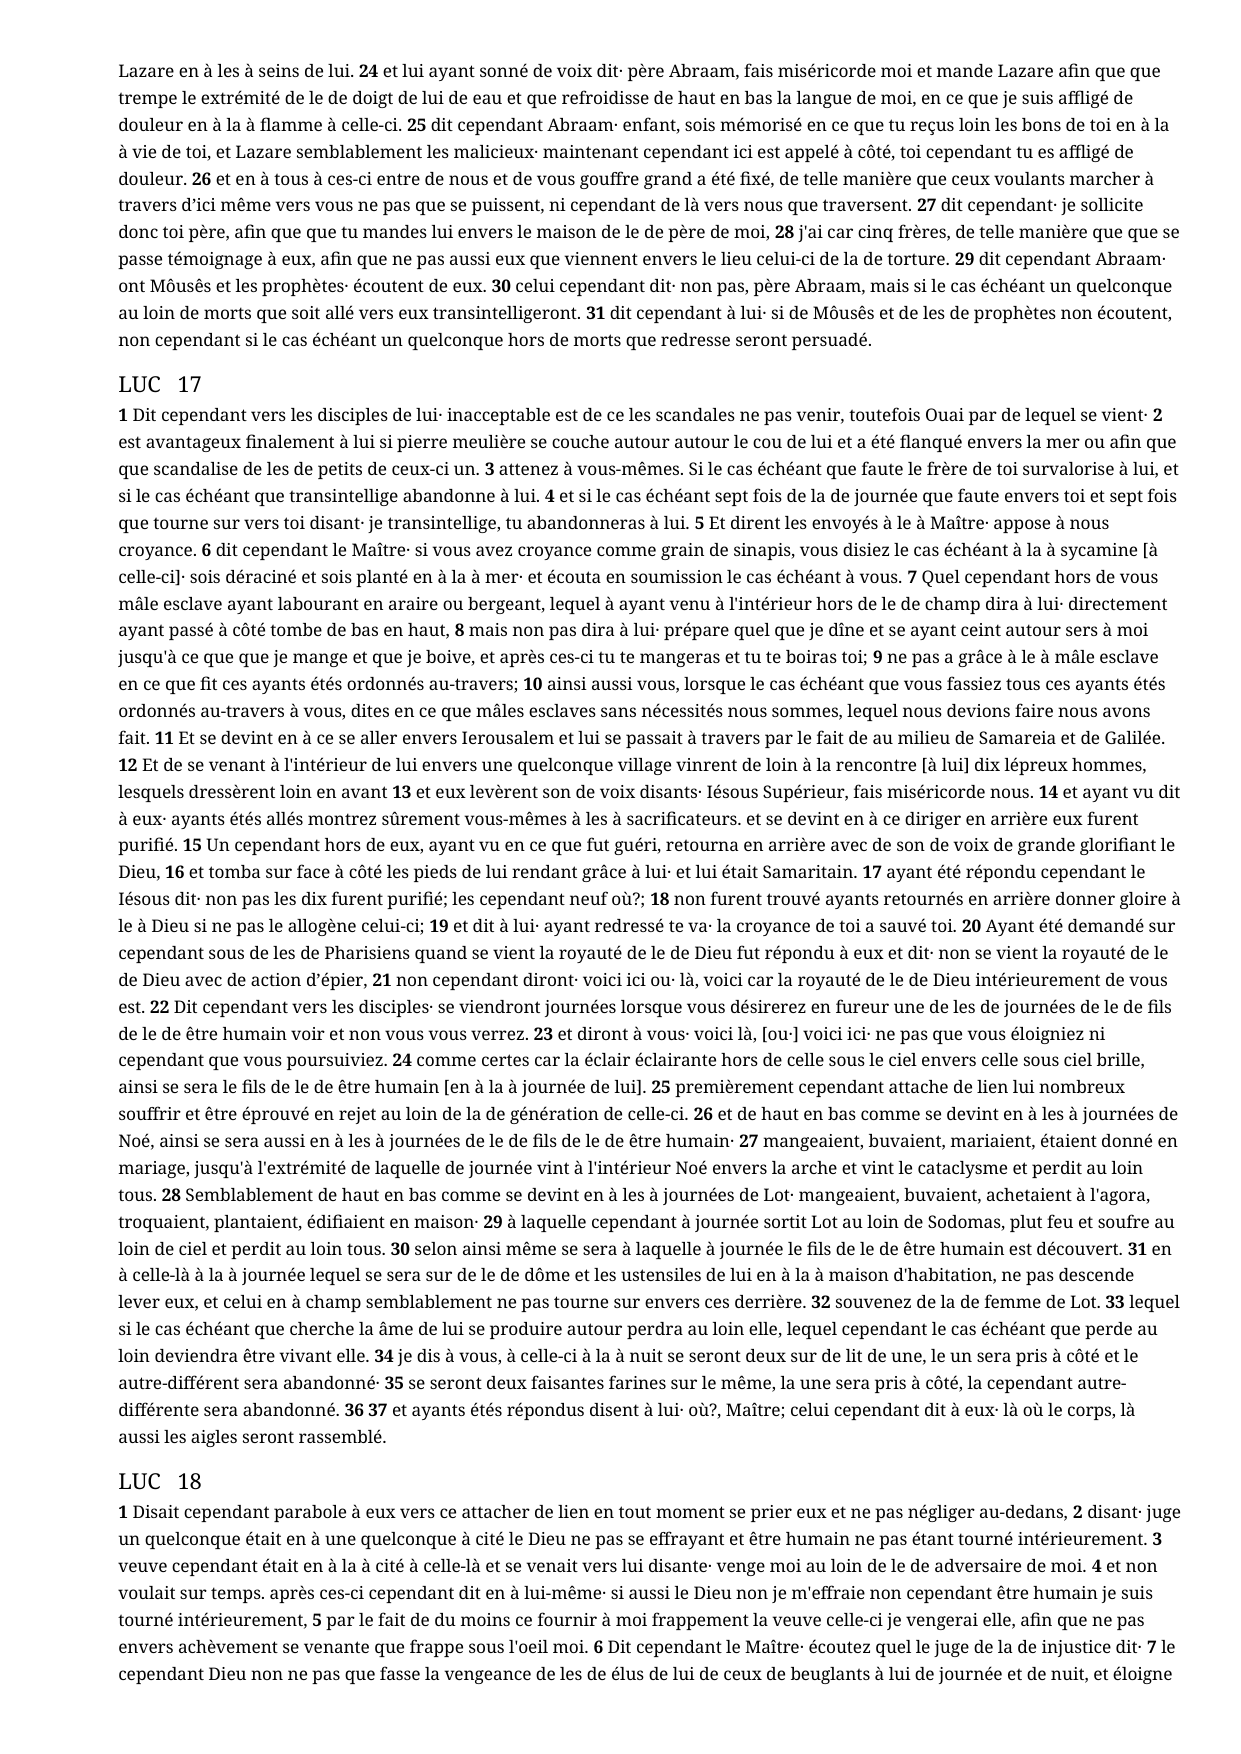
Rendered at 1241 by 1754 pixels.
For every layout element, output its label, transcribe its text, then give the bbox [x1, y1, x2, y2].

text LUC 17 [118, 369, 1181, 399]
text LUC 18 [118, 1466, 1181, 1496]
text Lazare en à les à seins de lui. 24 et lui ayant sonné de voix dit· père Abraam, fais miséricorde moi et mande Lazare afin que que trempe le extrémité de le de doigt de lui de eau et que refroidisse de haut en bas la langue de moi, en ce que je suis affligé de douleur en à la à flamme à celle-ci. 25 dit cependant Abraam· enfant, sois mémorisé en ce que tu reçus loin les bons de toi en à la à vie de toi, et Lazare semblablement les malicieux· maintenant cependant ici est appelé à côté, toi cependant tu es affligé de douleur. 26 et en à tous à ces-ci entre de nous et de vous gouffre grand a été fixé, de telle manière que ceux voulants marcher à travers d’ici même vers vous ne pas que se puissent, ni cependant de là vers nous que traversent. 27 dit cependant· je sollicite donc toi père, afin que que tu mandes lui envers le maison de le de père de moi, 28 j'ai car cinq frères, de telle manière que que se passe témoignage à eux, afin que ne pas aussi eux que viennent envers le lieu celui-ci de la de torture. 29 dit cependant Abraam· ont Môusês et les prophètes· écoutent de eux. 30 celui cependant dit· non pas, père Abraam, mais si le cas échéant un quelconque au loin de morts que soit allé vers eux transintelligeront. 31 dit cependant à lui· si de Môusês et de les de prophètes non écoutent, non cependant si le cas échéant un quelconque hors de morts que redresse seront persuadé. [118, 59, 1181, 351]
text 1 Dit cependant vers les disciples de lui· inacceptable est de ce les scandales ne pas venir, toutefois Ouai par de lequel se vient· 2 est avantageux finalement à lui si pierre meulière se couche autour autour le cou de lui et a été flanqué envers la mer ou afin que que scandalise de les de petits de ceux-ci un. 3 attenez à vous-mêmes. Si le cas échéant que faute le frère de toi survalorise à lui, et si le cas échéant que transintellige abandonne à lui. 4 et si le cas échéant sept fois de la de journée que faute envers toi et sept fois que tourne sur vers toi disant· je transintellige, tu abandonneras à lui. 5 Et dirent les envoyés à le à Maître· appose à nous croyance. 6 dit cependant le Maître· si vous avez croyance comme grain de sinapis, vous disiez le cas échéant à la à sycamine [à celle-ci]· sois déraciné et sois planté en à la à mer· et écouta en soumission le cas échéant à vous. 7 Quel cependant hors de vous mâle esclave ayant labourant en araire ou bergeant, lequel à ayant venu à l'intérieur hors de le de champ dira à lui· directement ayant passé à côté tombe de bas en haut, 8 mais non pas dira à lui· prépare quel que je dîne et se ayant ceint autour sers à moi jusqu'à ce que que je mange et que je boive, et après ces-ci tu te mangeras et tu te boiras toi; 9 ne pas a grâce à le à mâle esclave en ce que fit ces ayants étés ordonnés au-travers; 10 ainsi aussi vous, lorsque le cas échéant que vous fassiez tous ces ayants étés ordonnés au-travers à vous, dites en ce que mâles esclaves sans nécessités nous sommes, lequel nous devions faire nous avons fait. 11 Et se devint en à ce se aller envers Ierousalem et lui se passait à travers par le fait de au milieu de Samareia et de Galilée. 12 Et de se venant à l'intérieur de lui envers une quelconque village vinrent de loin à la rencontre [à lui] dix lépreux hommes, lesquels dressèrent loin en avant 13 et eux levèrent son de voix disants· Iésous Supérieur, fais miséricorde nous. 14 et ayant vu dit à eux· ayants étés allés montrez sûrement vous-mêmes à les à sacrificateurs. et se devint en à ce diriger en arrière eux furent purifié. 15 Un cependant hors de eux, ayant vu en ce que fut guéri, retourna en arrière avec de son de voix de grande glorifiant le Dieu, 16 et tomba sur face à côté les pieds de lui rendant grâce à lui· et lui était Samaritain. 17 ayant été répondu cependant le Iésous dit· non pas les dix furent purifié; les cependant neuf où?; 18 non furent trouvé ayants retournés en arrière donner gloire à le à Dieu si ne pas le allogène celui-ci; 19 et dit à lui· ayant redressé te va· la croyance de toi a sauvé toi. 20 Ayant été demandé sur cependant sous de les de Pharisiens quand se vient la royauté de le de Dieu fut répondu à eux et dit· non se vient la royauté de le de Dieu avec de action d’épier, 21 non cependant diront· voici ici ou· là, voici car la royauté de le de Dieu intérieurement de vous est. 22 Dit cependant vers les disciples· se viendront journées lorsque vous désirerez en fureur une de les de journées de le de fils de le de être humain voir et non vous vous verrez. 23 et diront à vous· voici là, [ou·] voici ici· ne pas que vous éloigniez ni cependant que vous poursuiviez. 24 comme certes car la éclair éclairante hors de celle sous le ciel envers celle sous ciel brille, ainsi se sera le fils de le de être humain [en à la à journée de lui]. 25 premièrement cependant attache de lien lui nombreux souffrir et être éprouvé en rejet au loin de la de génération de celle-ci. 26 et de haut en bas comme se devint en à les à journées de Noé, ainsi se sera aussi en à les à journées de le de fils de le de être humain· 27 mangeaient, buvaient, mariaient, étaient donné en mariage, jusqu'à l'extrémité de laquelle de journée vint à l'intérieur Noé envers la arche et vint le cataclysme et perdit au loin tous. 28 Semblablement de haut en bas comme se devint en à les à journées de Lot· mangeaient, buvaient, achetaient à l'agora, troquaient, plantaient, édifiaient en maison· 29 à laquelle cependant à journée sortit Lot au loin de Sodomas, plut feu et soufre au loin de ciel et perdit au loin tous. 30 selon ainsi même se sera à laquelle à journée le fils de le de être humain est découvert. 31 en à celle-là à la à journée lequel se sera sur de le de dôme et les ustensiles de lui en à la à maison d'habitation, ne pas descende lever eux, et celui en à champ semblablement ne pas tourne sur envers ces derrière. 32 souvenez de la de femme de Lot. 33 lequel si le cas échéant que cherche la âme de lui se produire autour perdra au loin elle, lequel cependant le cas échéant que perde au loin deviendra être vivant elle. 34 je dis à vous, à celle-ci à la à nuit se seront deux sur de lit de une, le un sera pris à côté et le autre-différent sera abandonné· 35 se seront deux faisantes farines sur le même, la une sera pris à côté, la cependant autre-différente sera abandonné. 36 37 et ayants étés répondus disent à lui· où?, Maître; celui cependant dit à eux· là où le corps, là aussi les aigles seront rassemblé. [118, 403, 1181, 1448]
text 1 Disait cependant parabole à eux vers ce attacher de lien en tout moment se prier eux et ne pas négliger au-dedans, 2 disant· juge un quelconque était en à une quelconque à cité le Dieu ne pas se effrayant et être humain ne pas étant tourné intérieurement. 3 veuve cependant était en à la à cité à celle-là et se venait vers lui disante· venge moi au loin de le de adversaire de moi. 4 et non voulait sur temps. après ces-ci cependant dit en à lui-même· si aussi le Dieu non je m'effraie non cependant être humain je suis tourné intérieurement, 5 par le fait de du moins ce fournir à moi frappement la veuve celle-ci je vengerai elle, afin que ne pas envers achèvement se venante que frappe sous l'oeil moi. 6 Dit cependant le Maître· écoutez quel le juge de la de injustice dit· 7 le cependant Dieu non ne pas que fasse la vengeance de les de élus de lui de ceux de beuglants à lui de journée et de nuit, et éloigne [118, 1500, 1181, 1685]
